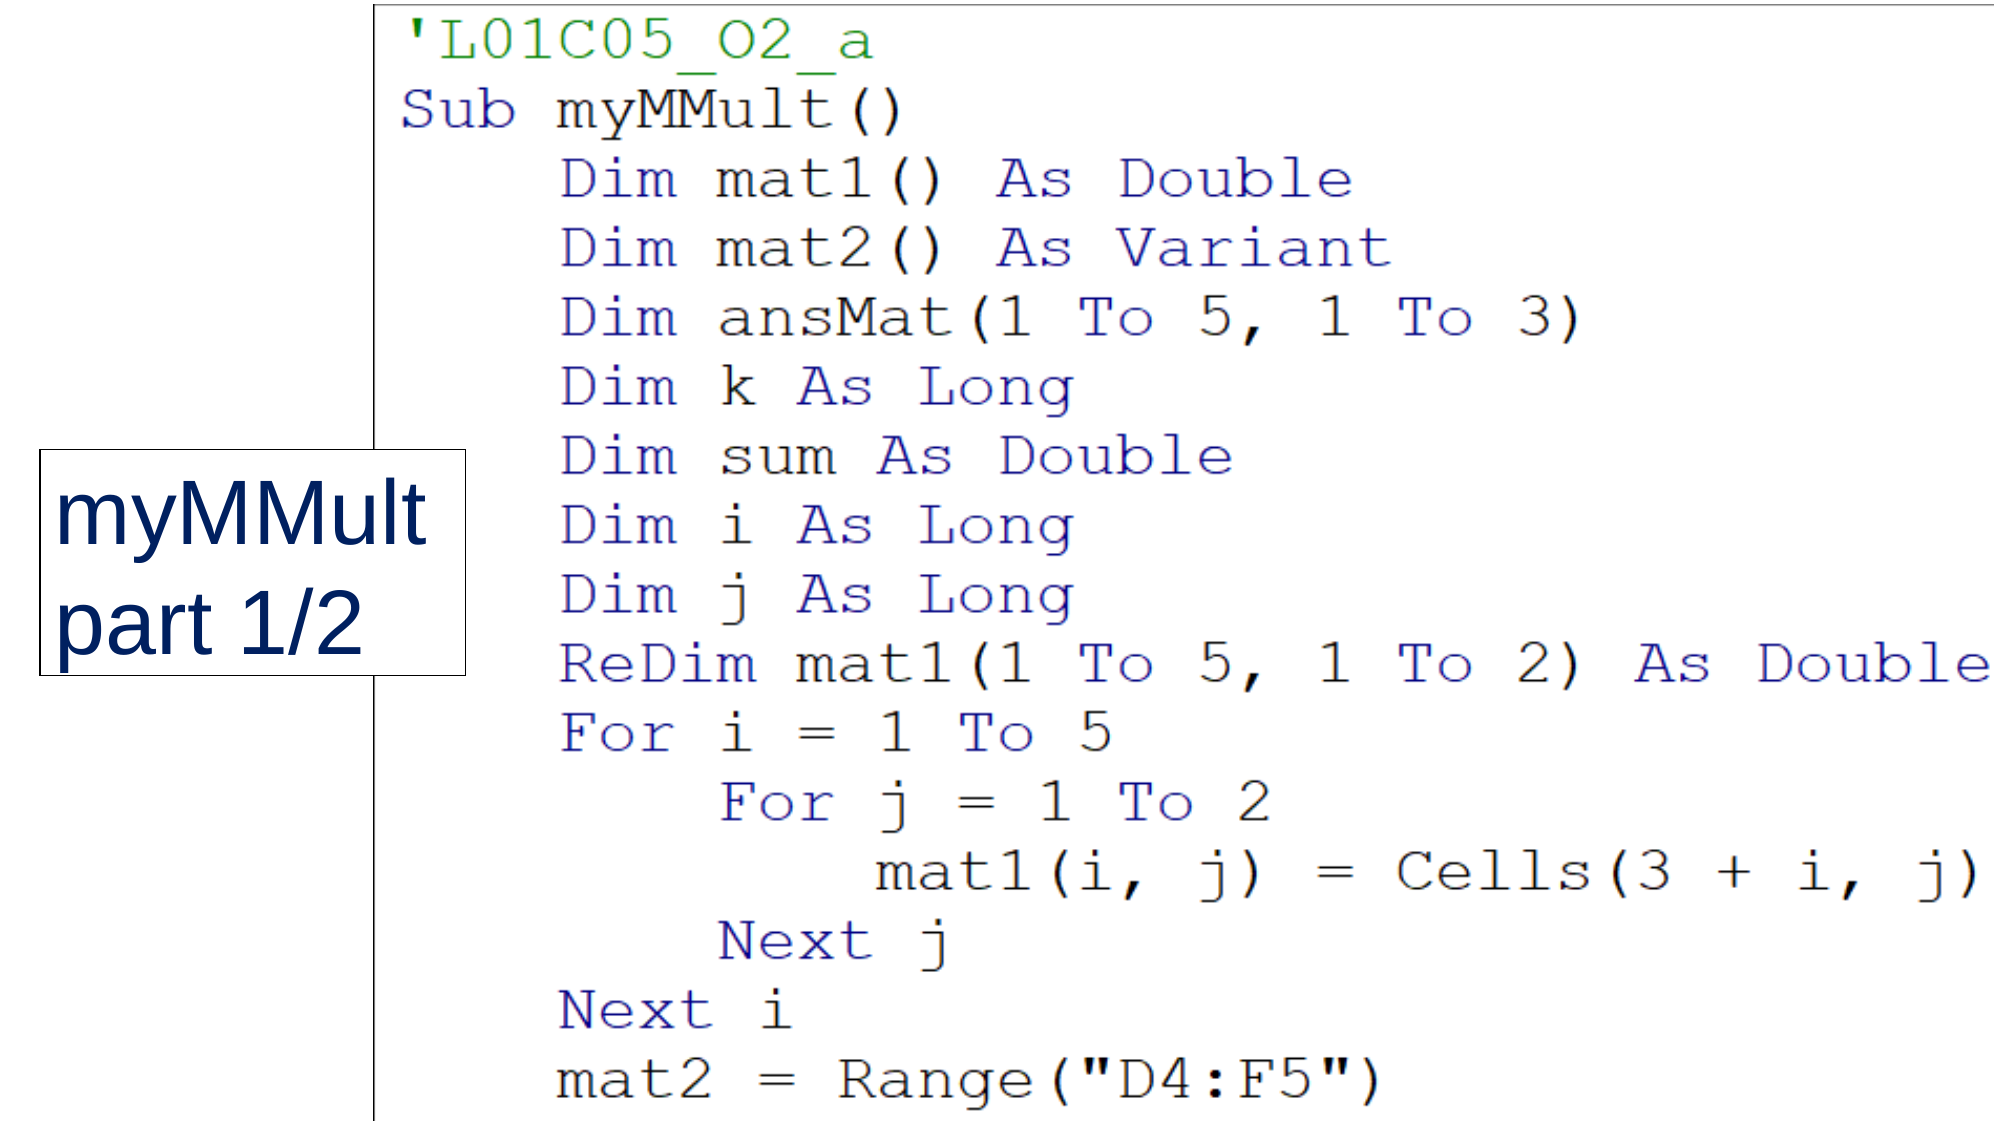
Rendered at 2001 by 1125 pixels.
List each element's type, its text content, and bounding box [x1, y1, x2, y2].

picture [373, 4, 1994, 1121]
title myMMult part 1/2 [39, 449, 466, 676]
